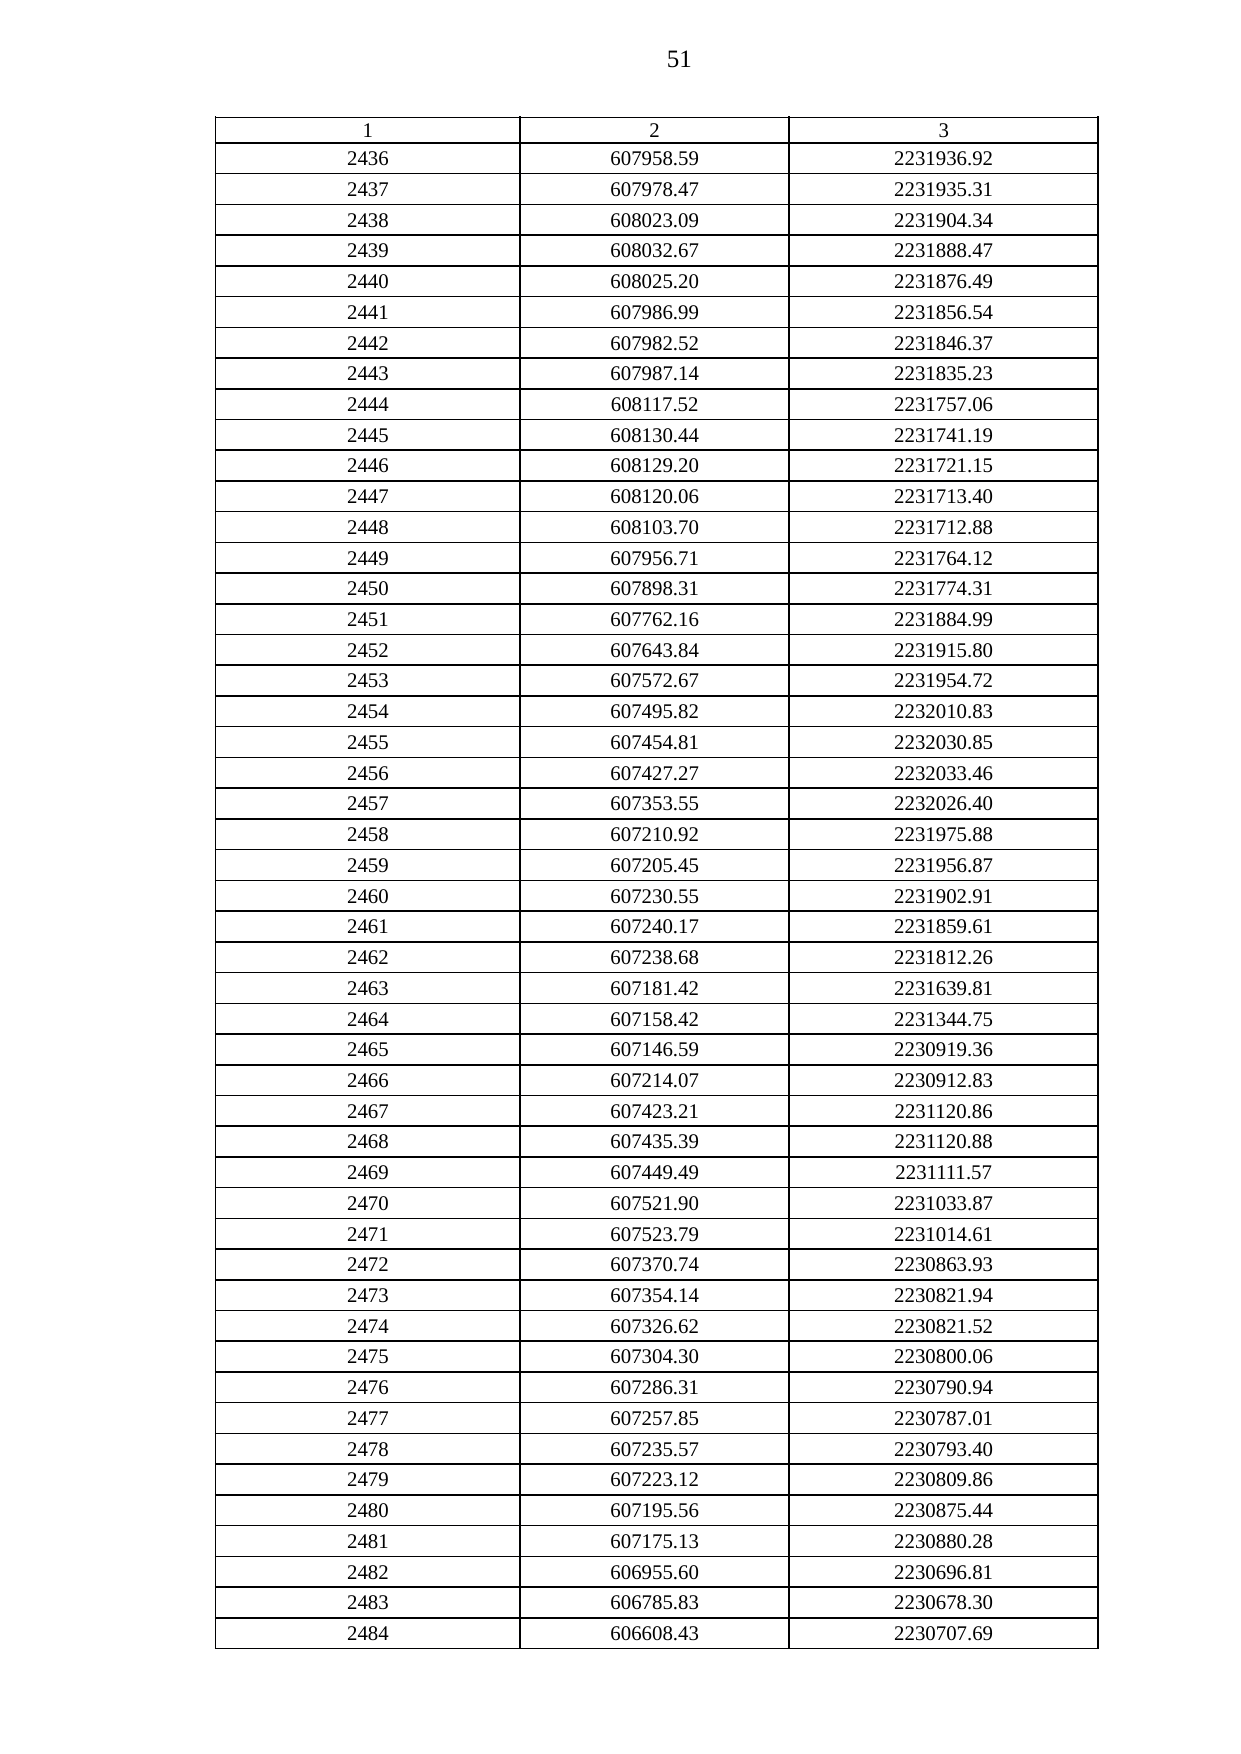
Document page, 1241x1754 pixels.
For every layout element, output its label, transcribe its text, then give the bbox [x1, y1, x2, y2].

table_cell 2453 [216, 666, 519, 695]
table_cell 608129.20 [521, 451, 788, 480]
table_cell 2230875.44 [790, 1496, 1097, 1525]
table_cell 607454.81 [521, 727, 788, 757]
table_cell 2455 [216, 727, 519, 757]
table_cell 2480 [216, 1496, 519, 1525]
table_cell 607495.82 [521, 697, 788, 726]
table_cell 607353.55 [521, 789, 788, 818]
table_cell 607987.14 [521, 359, 788, 388]
table_cell 607521.90 [521, 1188, 788, 1217]
table_cell 2451 [216, 605, 519, 634]
table_cell 608130.44 [521, 420, 788, 449]
table_cell 2230880.28 [790, 1526, 1097, 1556]
table_cell 606785.83 [521, 1588, 788, 1617]
table_cell 607354.14 [521, 1281, 788, 1310]
table_cell 2457 [216, 789, 519, 818]
table_cell 2230800.06 [790, 1342, 1097, 1371]
table_cell 2483 [216, 1588, 519, 1617]
table_cell 2462 [216, 943, 519, 972]
table_cell 2443 [216, 359, 519, 388]
table_cell 607370.74 [521, 1250, 788, 1279]
table_cell 607449.49 [521, 1158, 788, 1187]
table_cell 2230787.01 [790, 1403, 1097, 1433]
table_header 3 [790, 118, 1097, 142]
table_cell 608032.67 [521, 236, 788, 265]
table_cell 607240.17 [521, 912, 788, 941]
table_cell 2439 [216, 236, 519, 265]
table_cell 2445 [216, 420, 519, 449]
table_cell 2230696.81 [790, 1557, 1097, 1586]
table_cell 2478 [216, 1434, 519, 1463]
table_cell 607223.12 [521, 1465, 788, 1494]
table_cell 2231344.75 [790, 1004, 1097, 1033]
table_cell 2446 [216, 451, 519, 480]
table_cell 2466 [216, 1066, 519, 1094]
table_cell 2231774.31 [790, 574, 1097, 603]
table_cell 607238.68 [521, 943, 788, 972]
table_cell 2472 [216, 1250, 519, 1279]
table_cell 2461 [216, 912, 519, 941]
table_cell 2468 [216, 1127, 519, 1156]
table_cell 608103.70 [521, 512, 788, 541]
table_cell 607257.85 [521, 1403, 788, 1433]
table_cell 607205.45 [521, 850, 788, 879]
table_cell 2436 [216, 144, 519, 173]
table_cell 2444 [216, 390, 519, 418]
table_cell 2231713.40 [790, 482, 1097, 511]
table_cell 2456 [216, 758, 519, 787]
table_cell 2440 [216, 267, 519, 296]
table_cell 2442 [216, 328, 519, 357]
table_cell 2469 [216, 1158, 519, 1187]
table_cell 2458 [216, 820, 519, 849]
table_cell 2230821.52 [790, 1311, 1097, 1340]
table_cell 2231859.61 [790, 912, 1097, 941]
table_cell 2231741.19 [790, 420, 1097, 449]
table_cell 608120.06 [521, 482, 788, 511]
table_cell 2437 [216, 174, 519, 203]
table_cell 2479 [216, 1465, 519, 1494]
table_cell 607214.07 [521, 1066, 788, 1094]
table_cell 2452 [216, 635, 519, 664]
table_cell 607978.47 [521, 174, 788, 203]
table_cell 2449 [216, 543, 519, 572]
table_cell 2231120.88 [790, 1127, 1097, 1156]
table_cell 2232026.40 [790, 789, 1097, 818]
table_cell 2230707.69 [790, 1619, 1097, 1648]
table_cell 2231888.47 [790, 236, 1097, 265]
table_cell 607181.42 [521, 973, 788, 1002]
table_cell 2474 [216, 1311, 519, 1340]
table_cell 2231111.57 [790, 1158, 1097, 1187]
table_cell 607235.57 [521, 1434, 788, 1463]
table_cell 607427.27 [521, 758, 788, 787]
table_cell 2230678.30 [790, 1588, 1097, 1617]
table_cell 607643.84 [521, 635, 788, 664]
table_cell 2476 [216, 1373, 519, 1402]
table_cell 607210.92 [521, 820, 788, 849]
table_cell 608117.52 [521, 390, 788, 418]
table_cell 607175.13 [521, 1526, 788, 1556]
table_cell 606608.43 [521, 1619, 788, 1648]
table_cell 2230821.94 [790, 1281, 1097, 1310]
table_cell 607898.31 [521, 574, 788, 603]
table_cell 2467 [216, 1096, 519, 1125]
table_cell 2230863.93 [790, 1250, 1097, 1279]
table_cell 2471 [216, 1219, 519, 1248]
table_cell 2230912.83 [790, 1066, 1097, 1094]
table_cell 607195.56 [521, 1496, 788, 1525]
table_cell 607956.71 [521, 543, 788, 572]
table_cell 2231902.91 [790, 881, 1097, 910]
table_cell 2231120.86 [790, 1096, 1097, 1125]
table_cell 2454 [216, 697, 519, 726]
table_cell 2231033.87 [790, 1188, 1097, 1217]
table_cell 2232010.83 [790, 697, 1097, 726]
table_cell 2230793.40 [790, 1434, 1097, 1463]
table_cell 607326.62 [521, 1311, 788, 1340]
table_cell 2231856.54 [790, 297, 1097, 326]
table_cell 607982.52 [521, 328, 788, 357]
table_cell 606955.60 [521, 1557, 788, 1586]
table_cell 2465 [216, 1035, 519, 1064]
table_cell 2459 [216, 850, 519, 879]
table_cell 2470 [216, 1188, 519, 1217]
table_cell 607286.31 [521, 1373, 788, 1402]
table_cell 2231812.26 [790, 943, 1097, 972]
table_cell 2230809.86 [790, 1465, 1097, 1494]
table_cell 2481 [216, 1526, 519, 1556]
table_cell 2231954.72 [790, 666, 1097, 695]
table_cell 607986.99 [521, 297, 788, 326]
table_cell 2464 [216, 1004, 519, 1033]
table_cell 2482 [216, 1557, 519, 1586]
table_cell 2231846.37 [790, 328, 1097, 357]
table_cell 607146.59 [521, 1035, 788, 1064]
table_cell 2231757.06 [790, 390, 1097, 418]
table_cell 2231721.15 [790, 451, 1097, 480]
table_cell 2231835.23 [790, 359, 1097, 388]
table_cell 2448 [216, 512, 519, 541]
table_cell 2231956.87 [790, 850, 1097, 879]
table_cell 2477 [216, 1403, 519, 1433]
table_cell 608023.09 [521, 205, 788, 234]
table_cell 2231935.31 [790, 174, 1097, 203]
table_cell 2231764.12 [790, 543, 1097, 572]
table_header 1 [216, 118, 519, 142]
table_cell 2231884.99 [790, 605, 1097, 634]
table_cell 2460 [216, 881, 519, 910]
table_cell 2231904.34 [790, 205, 1097, 234]
table_cell 2441 [216, 297, 519, 326]
table_cell 2231915.80 [790, 635, 1097, 664]
table_cell 607523.79 [521, 1219, 788, 1248]
table_cell 607572.67 [521, 666, 788, 695]
table_cell 607158.42 [521, 1004, 788, 1033]
table_cell 2232030.85 [790, 727, 1097, 757]
table_cell 2450 [216, 574, 519, 603]
table_cell 607762.16 [521, 605, 788, 634]
table_cell 607435.39 [521, 1127, 788, 1156]
table_cell 2484 [216, 1619, 519, 1648]
table_cell 2231639.81 [790, 973, 1097, 1002]
table_cell 2230919.36 [790, 1035, 1097, 1064]
table_cell 607230.55 [521, 881, 788, 910]
table_cell 607304.30 [521, 1342, 788, 1371]
table_cell 607423.21 [521, 1096, 788, 1125]
table_cell 2231876.49 [790, 267, 1097, 296]
table_cell 2473 [216, 1281, 519, 1310]
table_cell 2231975.88 [790, 820, 1097, 849]
table_cell 2463 [216, 973, 519, 1002]
table_cell 2232033.46 [790, 758, 1097, 787]
table_cell 2475 [216, 1342, 519, 1371]
table_cell 2231014.61 [790, 1219, 1097, 1248]
table_cell 2230790.94 [790, 1373, 1097, 1402]
table_cell 2231712.88 [790, 512, 1097, 541]
table_cell 607958.59 [521, 144, 788, 173]
table_cell 2447 [216, 482, 519, 511]
table_cell 2231936.92 [790, 144, 1097, 173]
table_cell 608025.20 [521, 267, 788, 296]
table_header 2 [521, 118, 788, 142]
table_cell 2438 [216, 205, 519, 234]
